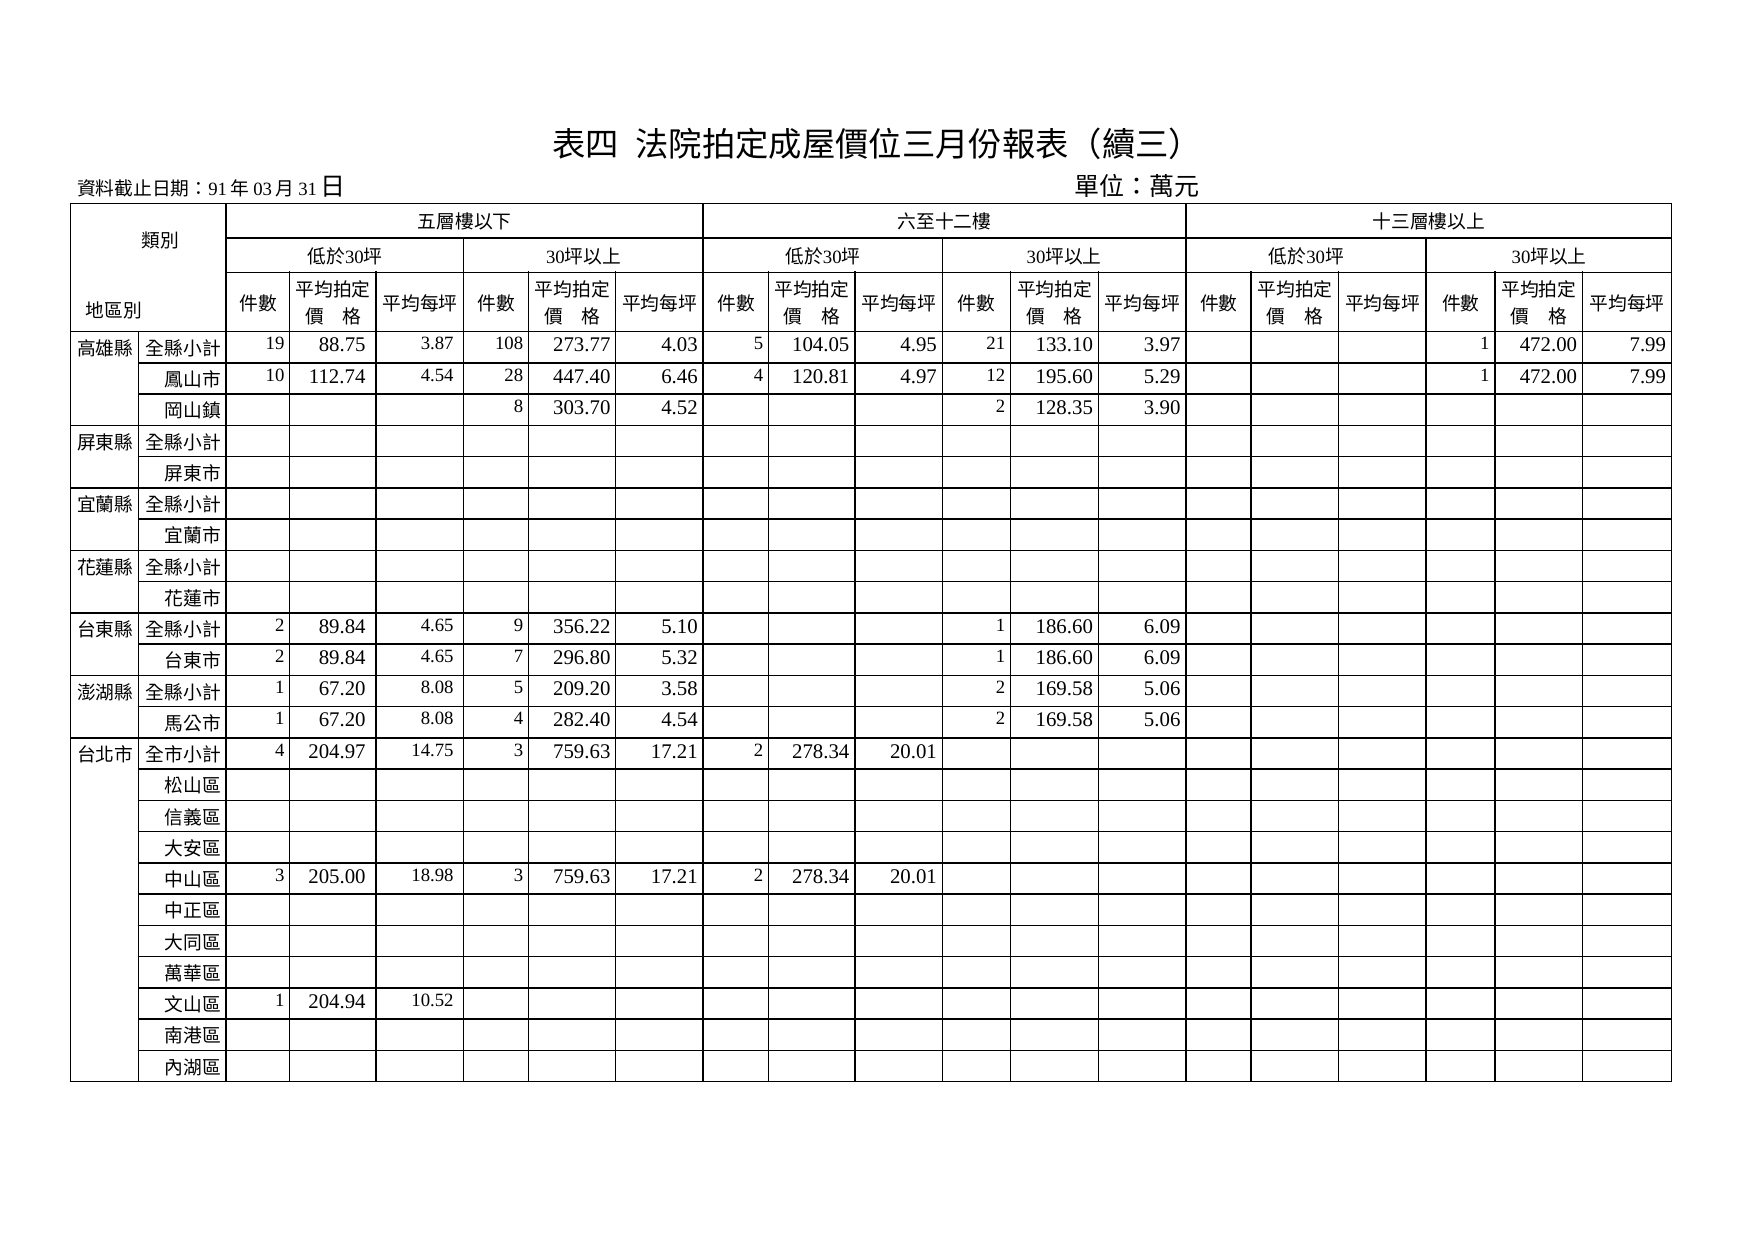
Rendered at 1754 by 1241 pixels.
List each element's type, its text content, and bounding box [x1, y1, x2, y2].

table_cell 128.35 [1011, 395, 1098, 424]
table_cell 台東縣 [71, 614, 138, 643]
table_cell 平均每坪 [616, 273, 702, 331]
table_cell [1187, 770, 1250, 799]
table_cell [464, 551, 528, 581]
table_cell [769, 770, 854, 799]
table_cell [529, 832, 615, 862]
table_cell [1252, 989, 1338, 1018]
table_cell 平均每坪 [1583, 273, 1671, 331]
table_cell 宜蘭縣 [71, 489, 138, 518]
table_cell [769, 989, 854, 1018]
table_cell [1496, 926, 1582, 956]
table_cell 20.01 [856, 864, 942, 893]
table_cell 全縣小計 [139, 332, 225, 362]
table_cell [1427, 582, 1494, 612]
table_cell [290, 520, 375, 549]
table_cell 1 [227, 989, 289, 1018]
table_cell [1339, 457, 1425, 487]
table_cell [1496, 551, 1582, 581]
table_cell 馬公市 [139, 707, 225, 737]
table_cell [529, 551, 615, 581]
table_cell 台北市 [71, 739, 138, 768]
table_cell [377, 832, 463, 862]
table_cell [1583, 645, 1671, 674]
table_cell [1187, 1020, 1250, 1049]
table_cell [1339, 926, 1425, 956]
table_cell 5.29 [1099, 364, 1185, 393]
table_cell 108 [464, 332, 528, 362]
table_cell 195.60 [1011, 364, 1098, 393]
text 資料截止日期：91年03月31日 單位：萬元 [77, 166, 1677, 203]
table_cell 759.63 [529, 864, 615, 893]
table_cell [464, 957, 528, 987]
table_cell [1583, 426, 1671, 456]
table_cell 18.98 [377, 864, 463, 893]
table_cell [704, 582, 768, 612]
table_cell 件數 [227, 273, 289, 331]
table_cell [1187, 957, 1250, 987]
table_cell [1187, 551, 1250, 581]
table_cell [1339, 426, 1425, 456]
table_cell [1496, 489, 1582, 518]
table_cell 內湖區 [139, 1051, 225, 1081]
table_cell 4.54 [616, 707, 702, 737]
table_cell [704, 1020, 768, 1049]
table_cell [71, 862, 138, 893]
table_cell [227, 582, 289, 612]
table_cell [1583, 895, 1671, 924]
table_cell 1 [227, 676, 289, 706]
table_cell 7.99 [1583, 364, 1671, 393]
table_cell [856, 426, 942, 456]
table_cell [1583, 582, 1671, 612]
table_cell [290, 1020, 375, 1049]
table_cell 4.03 [616, 332, 702, 362]
table_cell [529, 989, 615, 1018]
table_cell [227, 520, 289, 549]
table_cell [1187, 520, 1250, 549]
table_cell [529, 1020, 615, 1049]
table_cell 4.97 [856, 364, 942, 393]
table_cell [769, 895, 854, 924]
table_cell [1583, 1051, 1671, 1081]
table_cell 204.94 [290, 989, 375, 1018]
table_cell [704, 895, 768, 924]
table_cell [71, 706, 138, 737]
table_cell 件數 [943, 273, 1010, 331]
table_cell [377, 801, 463, 831]
table_cell [856, 770, 942, 799]
table_cell [704, 551, 768, 581]
table_cell [1583, 1020, 1671, 1049]
table_cell [616, 926, 702, 956]
table_cell [71, 1050, 138, 1081]
table_cell 67.20 [290, 676, 375, 706]
table_cell [529, 582, 615, 612]
table_cell [71, 456, 138, 487]
table_cell [464, 457, 528, 487]
table_cell [1099, 582, 1185, 612]
table_cell [769, 926, 854, 956]
table_cell [464, 426, 528, 456]
table_cell [1427, 551, 1494, 581]
table_header 五層樓以下 [227, 204, 702, 237]
table_cell [1339, 332, 1425, 362]
table_cell [769, 520, 854, 549]
table_cell [616, 489, 702, 518]
table_cell [1187, 426, 1250, 456]
table_cell 88.75 [290, 332, 375, 362]
table_cell [71, 831, 138, 862]
table_cell [856, 895, 942, 924]
table_cell [616, 957, 702, 987]
table_cell 鳳山市 [139, 364, 225, 393]
table_cell 133.10 [1011, 332, 1098, 362]
table_cell [1583, 832, 1671, 862]
table_cell 186.60 [1011, 645, 1098, 674]
table_cell [1252, 739, 1338, 768]
table_cell [1187, 989, 1250, 1018]
table_cell 平均拍定價 格 [1252, 273, 1338, 331]
table_cell [1496, 520, 1582, 549]
table_cell [1583, 520, 1671, 549]
table_cell [464, 832, 528, 862]
table_cell [529, 426, 615, 456]
table_cell [1187, 801, 1250, 831]
table_cell 14.75 [377, 739, 463, 768]
table_cell 6.46 [616, 364, 702, 393]
table_cell [769, 551, 854, 581]
table_cell [1252, 957, 1338, 987]
table_cell [769, 457, 854, 487]
table_cell 件數 [1187, 273, 1250, 331]
table_cell [1427, 989, 1494, 1018]
table_cell 花蓮市 [139, 582, 225, 612]
table_cell [704, 1051, 768, 1081]
table_cell 3 [464, 739, 528, 768]
table_cell [529, 457, 615, 487]
table_cell 67.20 [290, 707, 375, 737]
table_cell [227, 770, 289, 799]
table_cell 岡山鎮 [139, 395, 225, 424]
table_cell [856, 1020, 942, 1049]
table_cell [769, 426, 854, 456]
table_cell 平均拍定價 格 [290, 273, 375, 331]
table_cell 3 [227, 864, 289, 893]
table_cell [377, 582, 463, 612]
table_cell [616, 989, 702, 1018]
table_cell [1252, 770, 1338, 799]
table_cell 3.58 [616, 676, 702, 706]
table_cell [1427, 614, 1494, 643]
table_cell 104.05 [769, 332, 854, 362]
table_cell [377, 926, 463, 956]
table_cell [769, 801, 854, 831]
table_cell [1011, 426, 1098, 456]
table_cell 8.08 [377, 707, 463, 737]
table_cell [704, 926, 768, 956]
table_cell [1583, 614, 1671, 643]
table_cell [290, 895, 375, 924]
table_cell [377, 895, 463, 924]
table_cell 5.32 [616, 645, 702, 674]
table_header 六至十二樓 [704, 204, 1185, 237]
table_cell 屏東縣 [71, 426, 138, 456]
table_cell [1496, 457, 1582, 487]
table_cell [1583, 676, 1671, 706]
table_cell 全縣小計 [139, 551, 225, 581]
table_cell 低於30坪 [227, 239, 463, 271]
table_cell 台東市 [139, 645, 225, 674]
table_cell [616, 1051, 702, 1081]
table_cell 278.34 [769, 739, 854, 768]
table_cell [227, 926, 289, 956]
table_cell [769, 832, 854, 862]
table_cell 17.21 [616, 864, 702, 893]
table_cell [71, 518, 138, 549]
table_cell 澎湖縣 [71, 676, 138, 706]
table_cell [1252, 551, 1338, 581]
table_cell [529, 489, 615, 518]
table_cell [290, 457, 375, 487]
table_cell 1 [943, 645, 1010, 674]
table_cell [71, 956, 138, 987]
table_cell [943, 770, 1010, 799]
table_cell [71, 893, 138, 924]
table_cell [1099, 770, 1185, 799]
table_cell [1252, 395, 1338, 424]
table_cell 4.54 [377, 364, 463, 393]
table_cell [227, 957, 289, 987]
table_cell 4 [464, 707, 528, 737]
table_cell [529, 957, 615, 987]
table_cell [1011, 957, 1098, 987]
table_cell [1099, 832, 1185, 862]
table_cell [1252, 426, 1338, 456]
table_cell [290, 1051, 375, 1081]
table_cell 全縣小計 [139, 614, 225, 643]
table_cell [1252, 676, 1338, 706]
table_cell 平均每坪 [1339, 273, 1425, 331]
table_cell [1339, 707, 1425, 737]
table_cell [1252, 332, 1338, 362]
table_cell [704, 770, 768, 799]
table_cell [1187, 582, 1250, 612]
table_cell [1011, 801, 1098, 831]
table_cell [769, 582, 854, 612]
table_cell [1583, 551, 1671, 581]
table_cell [1583, 395, 1671, 424]
table_cell [704, 426, 768, 456]
table_cell [1427, 1020, 1494, 1049]
table_cell [1339, 582, 1425, 612]
table_cell [1187, 614, 1250, 643]
table_cell 12 [943, 364, 1010, 393]
table_cell [1427, 457, 1494, 487]
table_cell [1583, 770, 1671, 799]
table_cell [1187, 864, 1250, 893]
table_cell [769, 645, 854, 674]
table_cell [943, 489, 1010, 518]
table_cell [71, 768, 138, 799]
table_cell [1099, 551, 1185, 581]
table_cell [227, 895, 289, 924]
table_cell [464, 895, 528, 924]
table_cell [1496, 1020, 1582, 1049]
table_cell [1339, 520, 1425, 549]
table_cell [227, 551, 289, 581]
table_cell 平均拍定價 格 [769, 273, 854, 331]
table_cell [1496, 1051, 1582, 1081]
table_cell [290, 551, 375, 581]
table_cell [704, 989, 768, 1018]
table_cell [704, 457, 768, 487]
table_cell [1339, 1051, 1425, 1081]
table_cell [377, 426, 463, 456]
table_cell 宜蘭市 [139, 520, 225, 549]
table_cell [769, 676, 854, 706]
table_cell [1339, 770, 1425, 799]
table_cell 7.99 [1583, 332, 1671, 362]
table_cell [1252, 645, 1338, 674]
table_cell [377, 957, 463, 987]
table_cell [290, 957, 375, 987]
table_cell [1427, 520, 1494, 549]
table_cell [464, 989, 528, 1018]
table_cell 2 [704, 739, 768, 768]
table_cell 4.65 [377, 645, 463, 674]
table_cell [704, 395, 768, 424]
table_cell 169.58 [1011, 676, 1098, 706]
table_cell 3.87 [377, 332, 463, 362]
table_cell [1187, 364, 1250, 393]
table_cell [1427, 489, 1494, 518]
table_cell [1252, 457, 1338, 487]
table_cell [1496, 645, 1582, 674]
table_cell [1339, 551, 1425, 581]
table_cell [943, 457, 1010, 487]
table_cell 平均拍定價 格 [1011, 273, 1098, 331]
table_cell 4 [227, 739, 289, 768]
table_cell [1011, 489, 1098, 518]
table_cell [1427, 957, 1494, 987]
table_cell [377, 551, 463, 581]
table_cell 21 [943, 332, 1010, 362]
table_cell [71, 581, 138, 612]
table_cell [1252, 895, 1338, 924]
table_cell [377, 457, 463, 487]
table_cell 件數 [704, 273, 768, 331]
table_cell [227, 1051, 289, 1081]
table_cell [1339, 864, 1425, 893]
table_cell 低於30坪 [704, 239, 942, 271]
table_cell [616, 770, 702, 799]
table_cell 296.80 [529, 645, 615, 674]
table_cell [1583, 801, 1671, 831]
table_cell [1011, 770, 1098, 799]
table_cell [464, 1020, 528, 1049]
table_cell [769, 707, 854, 737]
table_cell [529, 801, 615, 831]
table_cell [856, 989, 942, 1018]
table_cell [1099, 1051, 1185, 1081]
table_cell [856, 489, 942, 518]
table_cell 7 [464, 645, 528, 674]
table_cell [377, 489, 463, 518]
table_cell 447.40 [529, 364, 615, 393]
table_cell [290, 770, 375, 799]
table_cell [704, 832, 768, 862]
table_cell [769, 614, 854, 643]
table_cell [1427, 645, 1494, 674]
table_cell 1 [227, 707, 289, 737]
table_cell [1496, 614, 1582, 643]
table_cell 10 [227, 364, 289, 393]
table_cell [1011, 926, 1098, 956]
table_cell [856, 957, 942, 987]
table_cell [1496, 676, 1582, 706]
table_cell [1011, 864, 1098, 893]
table_cell 89.84 [290, 645, 375, 674]
table_cell [1187, 1051, 1250, 1081]
table_cell [1583, 457, 1671, 487]
table_cell 3 [464, 864, 528, 893]
table_cell [856, 801, 942, 831]
table_cell [856, 832, 942, 862]
table_cell [71, 362, 138, 393]
table_cell [1187, 332, 1250, 362]
table_cell [943, 864, 1010, 893]
table_cell 屏東市 [139, 457, 225, 487]
table_cell [464, 489, 528, 518]
table_cell 303.70 [529, 395, 615, 424]
table_cell [1099, 895, 1185, 924]
table_cell 3.90 [1099, 395, 1185, 424]
table_cell [769, 957, 854, 987]
table_cell 低於30坪 [1187, 239, 1425, 271]
table_cell 4 [704, 364, 768, 393]
table_cell [1496, 832, 1582, 862]
table_cell [1339, 645, 1425, 674]
table_cell [1011, 832, 1098, 862]
table_cell [227, 1020, 289, 1049]
table_cell [943, 832, 1010, 862]
table_cell [227, 426, 289, 456]
table_cell [1339, 895, 1425, 924]
table_cell [377, 395, 463, 424]
table_cell [1187, 707, 1250, 737]
table_cell [943, 1020, 1010, 1049]
table_cell 南港區 [139, 1020, 225, 1049]
table_cell [377, 520, 463, 549]
table_cell [616, 832, 702, 862]
table_cell [227, 801, 289, 831]
table_cell [1427, 926, 1494, 956]
table_cell [856, 614, 942, 643]
table_cell 759.63 [529, 739, 615, 768]
table_cell 平均每坪 [1099, 273, 1185, 331]
table_cell [464, 770, 528, 799]
table_cell [1496, 426, 1582, 456]
table_cell [1496, 864, 1582, 893]
table_cell [1496, 395, 1582, 424]
table_cell 松山區 [139, 770, 225, 799]
table_cell [1583, 957, 1671, 987]
table_cell [290, 489, 375, 518]
table_cell 文山區 [139, 989, 225, 1018]
table_cell [377, 1020, 463, 1049]
table_cell 2 [943, 395, 1010, 424]
table_cell [529, 1051, 615, 1081]
table_cell 4.65 [377, 614, 463, 643]
table_cell 19 [227, 332, 289, 362]
table_cell 全縣小計 [139, 426, 225, 456]
table_cell [943, 520, 1010, 549]
table_cell [616, 1020, 702, 1049]
table_cell [704, 707, 768, 737]
table_cell [1339, 832, 1425, 862]
table_cell [769, 1051, 854, 1081]
table_cell 112.74 [290, 364, 375, 393]
table_cell [1339, 739, 1425, 768]
table_cell [1427, 864, 1494, 893]
table_cell 10.52 [377, 989, 463, 1018]
table_cell [1099, 739, 1185, 768]
table_cell [943, 1051, 1010, 1081]
table_cell 萬華區 [139, 957, 225, 987]
table_cell [616, 582, 702, 612]
table_cell 件數 [464, 273, 528, 331]
table_cell 2 [943, 676, 1010, 706]
table_cell 472.00 [1496, 364, 1582, 393]
table_cell [377, 770, 463, 799]
table_cell [529, 770, 615, 799]
table_cell 中正區 [139, 895, 225, 924]
table_cell [943, 895, 1010, 924]
table_cell [943, 957, 1010, 987]
table_cell [856, 457, 942, 487]
table_cell 9 [464, 614, 528, 643]
table_cell [856, 645, 942, 674]
table_cell [1339, 989, 1425, 1018]
table_cell [616, 801, 702, 831]
table_cell [1339, 1020, 1425, 1049]
table_cell 平均每坪 [377, 273, 463, 331]
table_cell [529, 520, 615, 549]
table_cell 2 [943, 707, 1010, 737]
table_cell 278.34 [769, 864, 854, 893]
table_cell [1099, 989, 1185, 1018]
table_cell [1011, 520, 1098, 549]
table_cell [71, 1018, 138, 1049]
table_cell [1252, 582, 1338, 612]
table_cell [704, 801, 768, 831]
table_cell [464, 582, 528, 612]
table_cell [1099, 426, 1185, 456]
table_cell [1187, 739, 1250, 768]
table_cell [1099, 489, 1185, 518]
table_cell [1252, 926, 1338, 956]
table_cell 1 [1427, 332, 1494, 362]
table_cell 1 [943, 614, 1010, 643]
table_cell 件數 [1427, 273, 1494, 331]
table_cell [704, 676, 768, 706]
table_cell 209.20 [529, 676, 615, 706]
table_cell [464, 801, 528, 831]
table_cell [1427, 739, 1494, 768]
table_cell 平均每坪 [856, 273, 942, 331]
table_cell 中山區 [139, 864, 225, 893]
table_cell [943, 801, 1010, 831]
table_cell [1427, 801, 1494, 831]
table_cell 高雄縣 [71, 332, 138, 362]
table_cell [1252, 489, 1338, 518]
table_cell [227, 395, 289, 424]
table_cell [1011, 551, 1098, 581]
table_cell 30坪以上 [943, 239, 1185, 271]
table_cell [71, 800, 138, 831]
table_cell [943, 551, 1010, 581]
table_cell [1252, 614, 1338, 643]
table_cell [1187, 395, 1250, 424]
table_cell [1427, 426, 1494, 456]
table_cell 205.00 [290, 864, 375, 893]
table_cell 20.01 [856, 739, 942, 768]
table_cell [616, 426, 702, 456]
table_cell [1339, 489, 1425, 518]
table_cell 4.95 [856, 332, 942, 362]
table_cell 28 [464, 364, 528, 393]
table_cell [1496, 989, 1582, 1018]
table_cell [943, 426, 1010, 456]
table_cell 平均拍定價 格 [529, 273, 615, 331]
table_cell [290, 395, 375, 424]
table_cell [1187, 489, 1250, 518]
table_cell 5 [464, 676, 528, 706]
table_cell [1252, 364, 1338, 393]
table_cell [856, 676, 942, 706]
table_cell 186.60 [1011, 614, 1098, 643]
table_cell [290, 426, 375, 456]
table_cell [856, 926, 942, 956]
table_cell [856, 395, 942, 424]
table_cell 5 [704, 332, 768, 362]
table_cell [464, 1051, 528, 1081]
table_cell 2 [227, 614, 289, 643]
table_cell [704, 645, 768, 674]
table_cell [1252, 864, 1338, 893]
table_cell 8 [464, 395, 528, 424]
table_cell [71, 393, 138, 424]
table_cell [856, 707, 942, 737]
table_cell 169.58 [1011, 707, 1098, 737]
table_cell [1427, 707, 1494, 737]
table_cell [1187, 457, 1250, 487]
table_cell [1496, 582, 1582, 612]
table_cell 大安區 [139, 832, 225, 862]
table_cell [1011, 1051, 1098, 1081]
table_cell [1583, 864, 1671, 893]
table_cell [704, 520, 768, 549]
table_cell 大同區 [139, 926, 225, 956]
table_cell [71, 925, 138, 956]
text 表四 法院拍定成屋價位三月份報表（續三） [77, 118, 1677, 166]
table_cell [769, 1020, 854, 1049]
table_cell [290, 832, 375, 862]
table_cell 全縣小計 [139, 676, 225, 706]
table_cell [1011, 1020, 1098, 1049]
table_cell [1252, 801, 1338, 831]
table_cell [1099, 864, 1185, 893]
table_cell [290, 582, 375, 612]
table_cell 平均拍定價 格 [1496, 273, 1582, 331]
table_cell 4.52 [616, 395, 702, 424]
table_cell 30坪以上 [1427, 239, 1671, 271]
table_cell [1011, 457, 1098, 487]
table_cell 273.77 [529, 332, 615, 362]
table_cell 282.40 [529, 707, 615, 737]
table_cell [1187, 645, 1250, 674]
table_cell 8.08 [377, 676, 463, 706]
table_cell [943, 582, 1010, 612]
table_cell [1011, 989, 1098, 1018]
table_cell 1 [1427, 364, 1494, 393]
table_cell [1427, 770, 1494, 799]
table_cell [1496, 739, 1582, 768]
table_cell 信義區 [139, 801, 225, 831]
table_cell [1339, 801, 1425, 831]
table_cell [1496, 895, 1582, 924]
table_cell [1496, 957, 1582, 987]
table_cell [71, 643, 138, 674]
table_cell 204.97 [290, 739, 375, 768]
table_cell [856, 520, 942, 549]
table_cell [1583, 989, 1671, 1018]
table_cell [616, 895, 702, 924]
table_cell [769, 489, 854, 518]
table_cell [704, 957, 768, 987]
table_cell [529, 895, 615, 924]
table_cell [616, 457, 702, 487]
table_cell [227, 832, 289, 862]
table_cell [1427, 1051, 1494, 1081]
table_cell [856, 582, 942, 612]
table_cell [1496, 770, 1582, 799]
table_cell [1427, 676, 1494, 706]
table_cell [943, 989, 1010, 1018]
table_cell [1583, 489, 1671, 518]
table_cell [1496, 801, 1582, 831]
table_cell [290, 801, 375, 831]
table_cell [1252, 520, 1338, 549]
table_cell [1427, 395, 1494, 424]
table_cell [377, 1051, 463, 1081]
table_cell [1187, 832, 1250, 862]
table_cell [1339, 614, 1425, 643]
table_cell [1496, 707, 1582, 737]
table_cell 2 [227, 645, 289, 674]
table_cell [529, 926, 615, 956]
table_cell [71, 987, 138, 1018]
table_cell [1339, 364, 1425, 393]
table_cell 120.81 [769, 364, 854, 393]
table_cell [1011, 582, 1098, 612]
table_cell [1187, 926, 1250, 956]
table_cell 356.22 [529, 614, 615, 643]
table_cell [1099, 801, 1185, 831]
table_cell [1099, 957, 1185, 987]
table_cell [704, 489, 768, 518]
table_cell [1187, 676, 1250, 706]
table_cell 3.97 [1099, 332, 1185, 362]
table_cell [1252, 1051, 1338, 1081]
table_cell 全縣小計 [139, 489, 225, 518]
table_cell [704, 614, 768, 643]
table_cell [1339, 957, 1425, 987]
table_cell [943, 926, 1010, 956]
table_cell [464, 520, 528, 549]
table_cell [1339, 676, 1425, 706]
table_cell 5.10 [616, 614, 702, 643]
table_cell [1099, 457, 1185, 487]
table_cell [1583, 926, 1671, 956]
table_cell [856, 1051, 942, 1081]
table_cell [290, 926, 375, 956]
table_cell 花蓮縣 [71, 551, 138, 581]
table_header 類別 地區別 [71, 204, 225, 331]
table_cell 2 [704, 864, 768, 893]
table_cell [616, 520, 702, 549]
table_cell [1252, 707, 1338, 737]
table_cell 5.06 [1099, 707, 1185, 737]
table_cell [1427, 895, 1494, 924]
table_cell 5.06 [1099, 676, 1185, 706]
table_header 十三層樓以上 [1187, 204, 1671, 237]
table_cell [616, 551, 702, 581]
table_cell 6.09 [1099, 614, 1185, 643]
table_cell [1011, 739, 1098, 768]
table_cell [1252, 832, 1338, 862]
table_cell [769, 395, 854, 424]
table_cell [1099, 926, 1185, 956]
table_cell 472.00 [1496, 332, 1582, 362]
table_cell [1099, 520, 1185, 549]
table_cell [227, 489, 289, 518]
table_cell [856, 551, 942, 581]
table_cell [1011, 895, 1098, 924]
table_cell 6.09 [1099, 645, 1185, 674]
table_cell [1252, 1020, 1338, 1049]
table_cell [1427, 832, 1494, 862]
table_cell 30坪以上 [464, 239, 702, 271]
table_cell [1187, 895, 1250, 924]
table_cell [1339, 395, 1425, 424]
table_cell [943, 739, 1010, 768]
table_cell 17.21 [616, 739, 702, 768]
table_cell 89.84 [290, 614, 375, 643]
table_cell [1099, 1020, 1185, 1049]
table_cell [1583, 739, 1671, 768]
table_cell [227, 457, 289, 487]
table_cell [464, 926, 528, 956]
table_cell [1583, 707, 1671, 737]
table_cell 全市小計 [139, 739, 225, 768]
